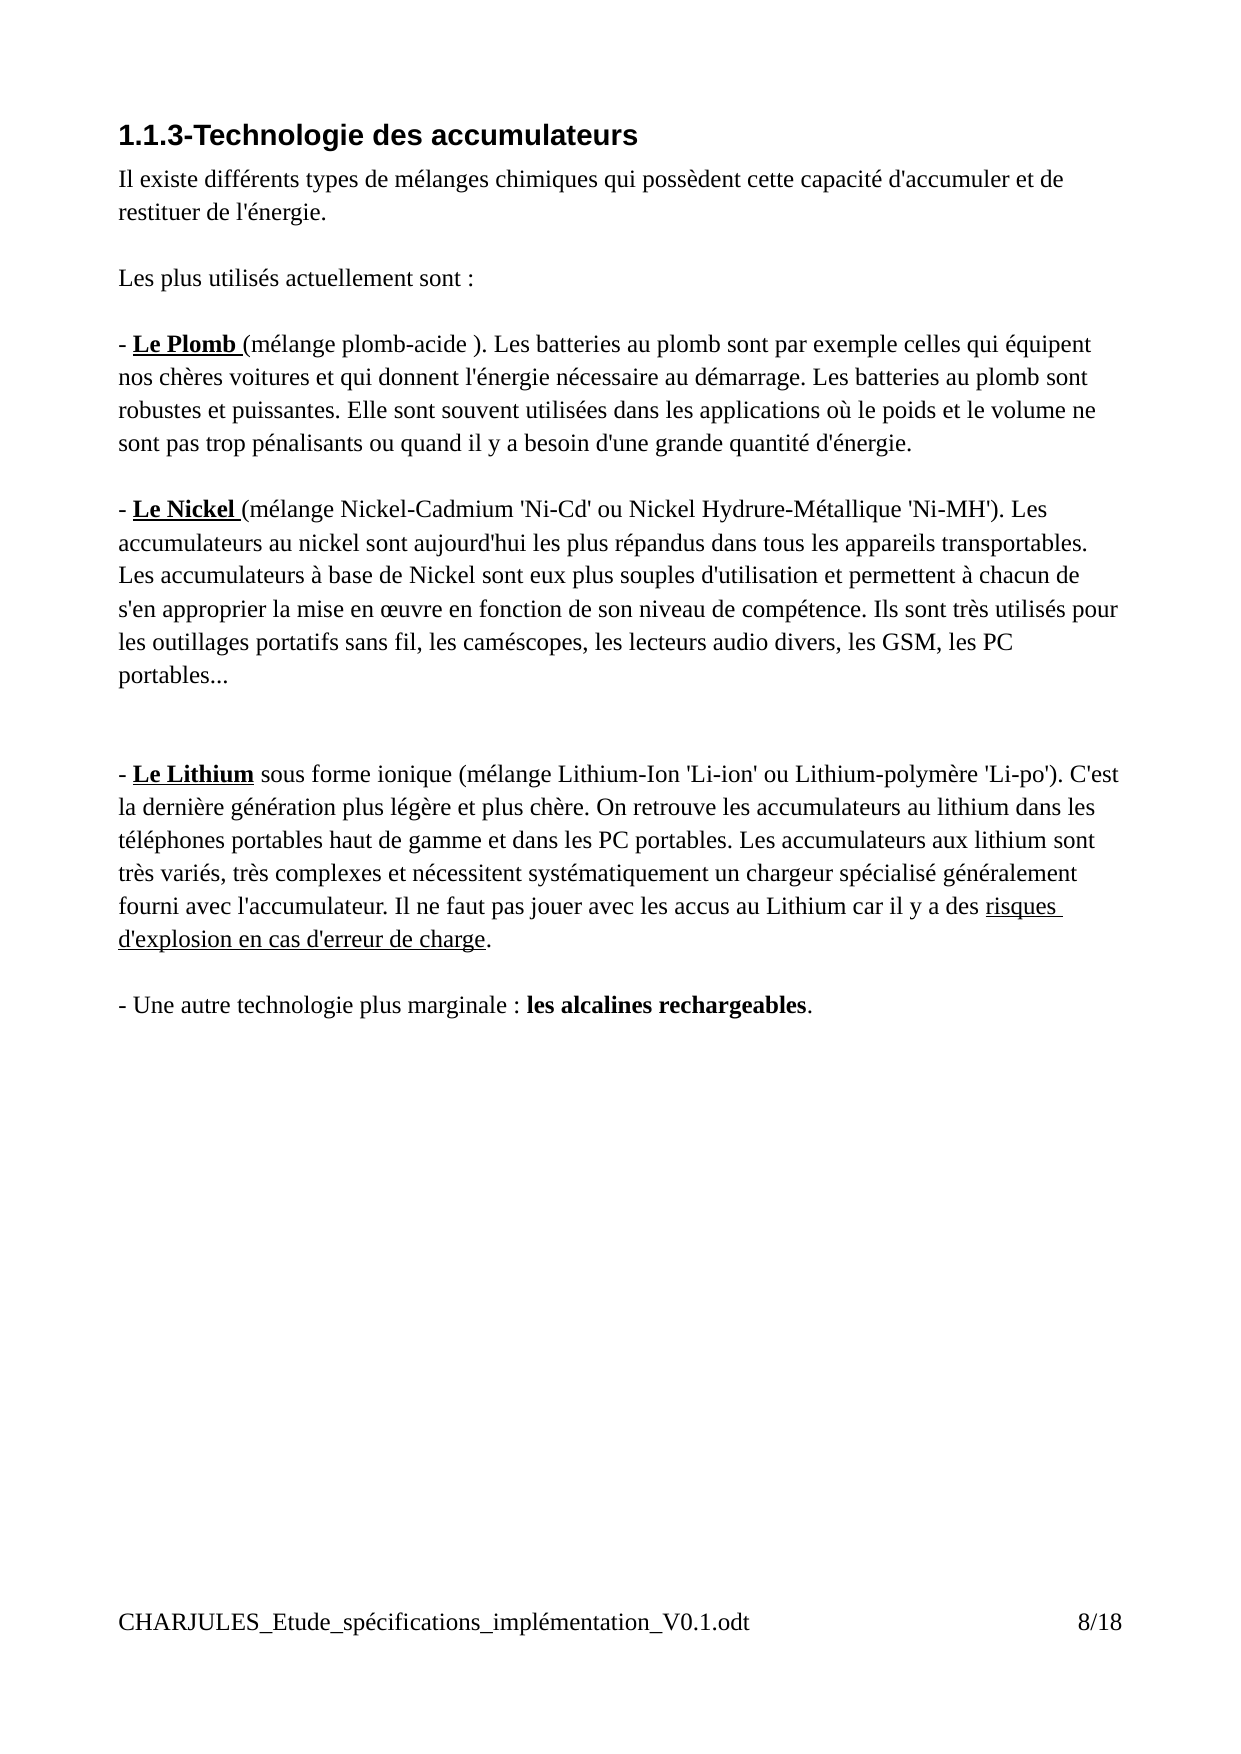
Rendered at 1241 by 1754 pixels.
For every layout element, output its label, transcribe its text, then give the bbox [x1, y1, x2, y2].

text Il existe différents types de mélanges chimiques qui possèdent cette capacité d'accumuler et de restituer de l'énergie. Les plus utilisés actuellement sont : - Le Plomb (mélange plomb-acide ). Les batteries au plomb sont par exemple celles qui équipent nos chères voitures et qui donnent l'énergie nécessaire au démarrage. Les batteries au plomb sont robustes et puissantes. Elle sont souvent utilisées dans les applications où le poids et le volume ne sont pas trop pénalisants ou quand il y a besoin d'une grande quantité d'énergie. - Le Nickel (mélange Nickel-Cadmium 'Ni-Cd' ou Nickel Hydrure-Métallique 'Ni-MH'). Les accumulateurs au nickel sont aujourd'hui les plus répandus dans tous les appareils transportables. Les accumulateurs à base de Nickel sont eux plus souples d'utilisation et permettent à chacun de s'en approprier la mise en œuvre en fonction de son niveau de compétence. Ils sont très utilisés pour les outillages portatifs sans fil, les caméscopes, les lecteurs audio divers, les GSM, les PC portables... - Le Lithium sous forme ionique (mélange Lithium-Ion 'Li-ion' ou Lithium-polymère 'Li-po'). C'est la dernière génération plus légère et plus chère. On retrouve les accumulateurs au lithium dans les téléphones portables haut de gamme et dans les PC portables. Les accumulateurs aux lithium sont très variés, très complexes et nécessitent systématiquement un chargeur spécialisé généralement fourni avec l'accumulateur. Il ne faut pas jouer avec les accus au Lithium car il y a des risques d'explosion en cas d'erreur de charge. - Une autre technologie plus marginale : les alcalines rechargeables. [118, 164, 1122, 1052]
subtitle 1.1.3-Technologie des accumulateurs [118, 118, 1122, 152]
